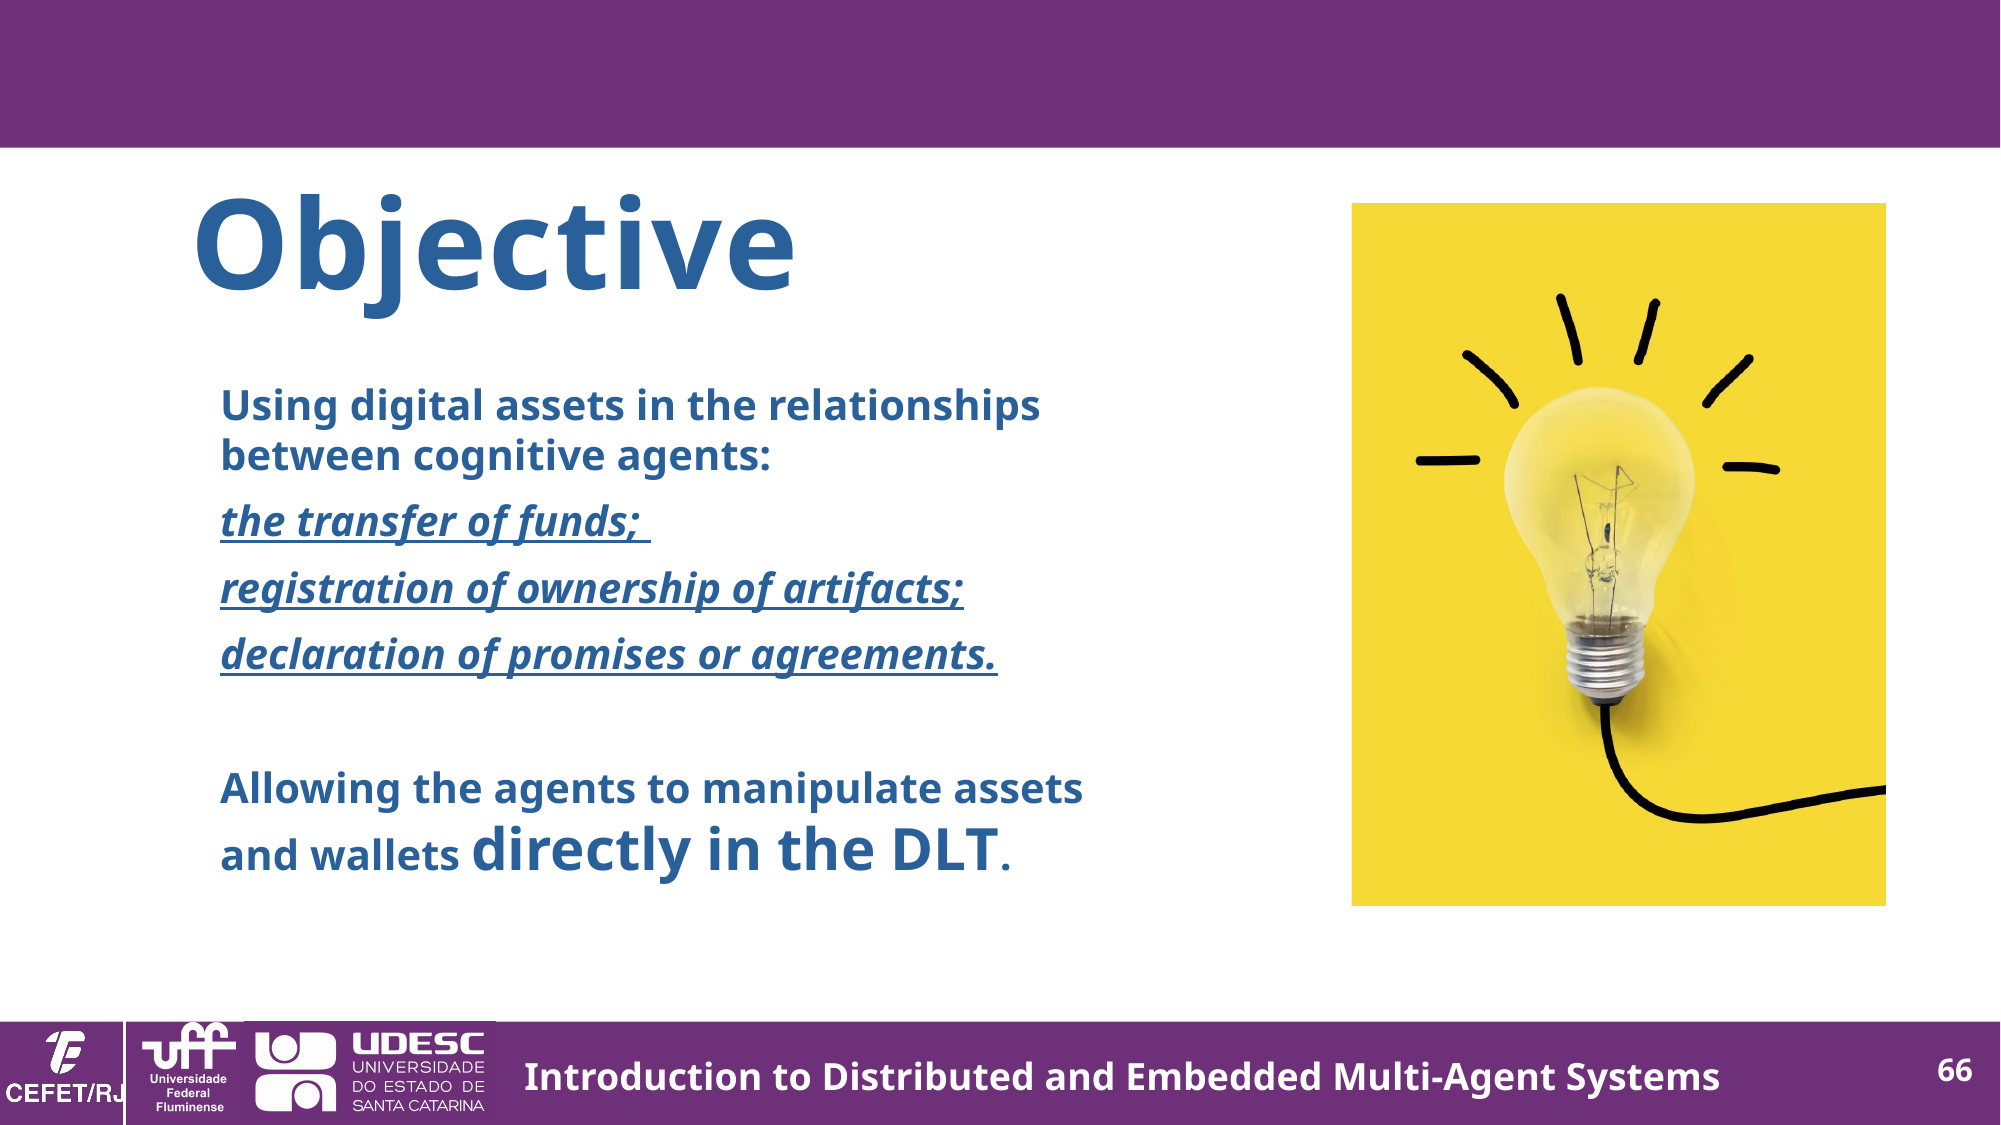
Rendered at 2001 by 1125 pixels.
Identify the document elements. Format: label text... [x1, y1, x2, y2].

picture [6, 1009, 123, 1125]
list Using digital assets in the relationships between cognitive agents: the transfer of funds; registration of ownership of artifacts; declaration of promises or agreements. Allowing the agents to manipulate assets and wallets directly in the DLT. [175, 370, 1101, 1016]
title Objective [175, 174, 1047, 370]
picture [244, 1021, 496, 1123]
picture [1351, 203, 1886, 906]
picture [141, 1021, 237, 1117]
